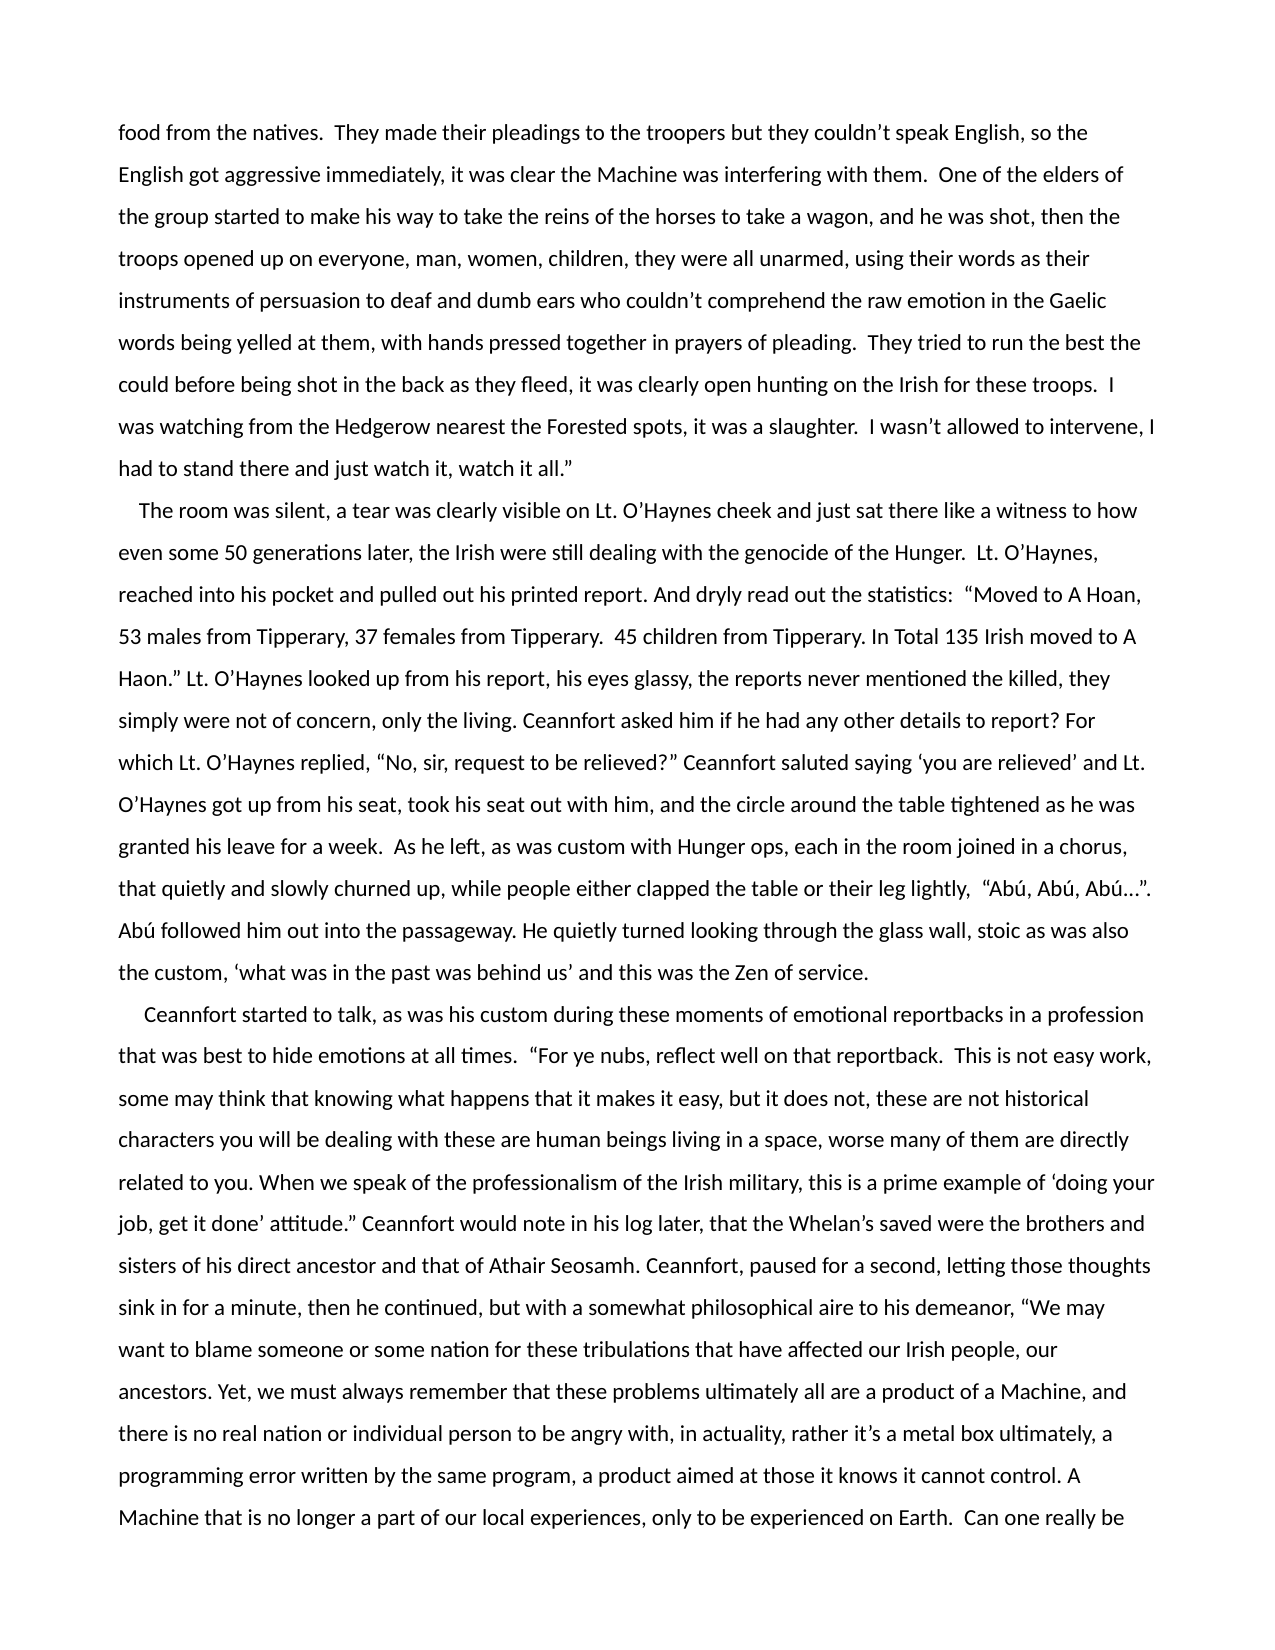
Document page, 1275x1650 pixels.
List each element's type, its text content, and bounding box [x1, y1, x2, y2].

text The room was silent, a tear was clearly visible on Lt. O’Haynes cheek and just sat there like a witness to how even some 50 generations later, the Irish were still dealing with the genocide of the Hunger. Lt. O’Haynes, reached into his pocket and pulled out his printed report. And dryly read out the statistics: “Moved to A Hoan, 53 males from Tipperary, 37 females from Tipperary. 45 children from Tipperary. In Total 135 Irish moved to A Haon.” Lt. O’Haynes looked up from his report, his eyes glassy, the reports never mentioned the killed, they simply were not of concern, only the living. Ceannfort asked him if he had any other details to report? For which Lt. O’Haynes replied, “No, sir, request to be relieved?” Ceannfort saluted saying ‘you are relieved’ and Lt. O’Haynes got up from his seat, took his seat out with him, and the circle around the table tightened as he was granted his leave for a week. As he left, as was custom with Hunger ops, each in the room joined in a chorus, that quietly and slowly churned up, while people either clapped the table or their leg lightly, “Abú, Abú, Abú...”. Abú followed him out into the passageway. He quietly turned looking through the glass wall, stoic as was also the custom, ‘what was in the past was behind us’ and this was the Zen of service. [118, 496, 1157, 986]
text Ceannfort started to talk, as was his custom during these moments of emotional reportbacks in a profession that was best to hide emotions at all times. “For ye nubs, reflect well on that reportback. This is not easy work, some may think that knowing what happens that it makes it easy, but it does not, these are not historical characters you will be dealing with these are human beings living in a space, worse many of them are directly related to you. When we speak of the professionalism of the Irish military, this is a prime example of ‘doing your job, get it done’ attitude.” Ceannfort would note in his log later, that the Whelan’s saved were the brothers and sisters of his direct ancestor and that of Athair Seosamh. Ceannfort, paused for a second, letting those thoughts sink in for a minute, then he continued, but with a somewhat philosophical aire to his demeanor, “We may want to blame someone or some nation for these tribulations that have affected our Irish people, our ancestors. Yet, we must always remember that these problems ultimately all are a product of a Machine, and there is no real nation or individual person to be angry with, in actuality, rather it’s a metal box ultimately, a programming error written by the same program, a product aimed at those it knows it cannot control. A Machine that is no longer a part of our local experiences, only to be experienced on Earth. Can one really be [118, 1000, 1157, 1531]
text food from the natives. They made their pleadings to the troopers but they couldn’t speak English, so the English got aggressive immediately, it was clear the Machine was interfering with them. One of the elders of the group started to make his way to take the reins of the horses to take a wagon, and he was shot, then the troops opened up on everyone, man, women, children, they were all unarmed, using their words as their instruments of persuasion to deaf and dumb ears who couldn’t comprehend the raw emotion in the Gaelic words being yelled at them, with hands pressed together in prayers of pleading. They tried to run the best the could before being shot in the back as they fleed, it was clearly open hunting on the Irish for these troops. I was watching from the Hedgerow nearest the Forested spots, it was a slaughter. I wasn’t allowed to intervene, I had to stand there and just watch it, watch it all.” [118, 118, 1157, 482]
